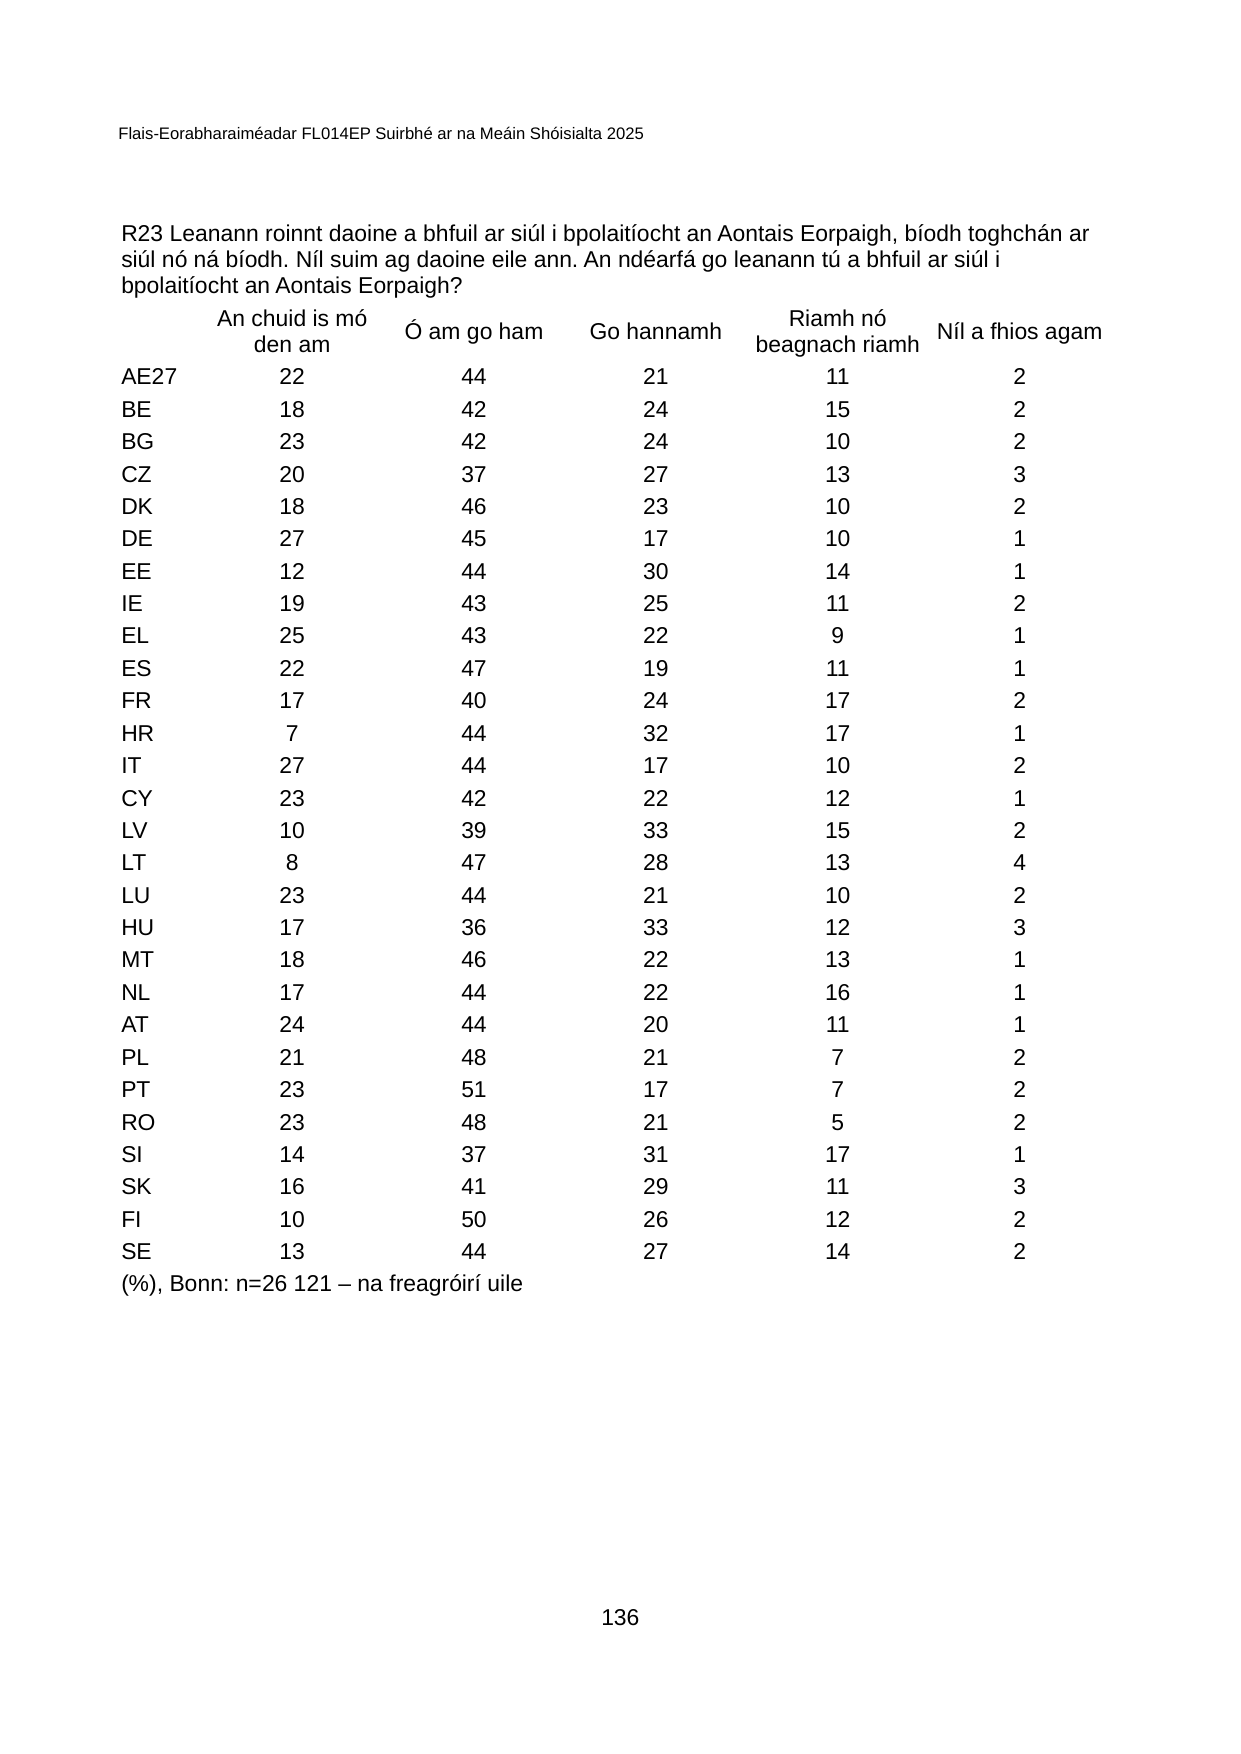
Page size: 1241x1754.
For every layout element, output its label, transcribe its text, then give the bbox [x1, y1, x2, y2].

table_cell 21 [201, 1041, 383, 1073]
table_cell 22 [565, 781, 747, 814]
table_cell 29 [565, 1170, 747, 1203]
table_cell 10 [747, 490, 928, 522]
table_cell 1 [929, 781, 1110, 814]
table_cell DE [118, 522, 201, 555]
table_cell CY [118, 781, 201, 814]
table_cell 44 [383, 749, 565, 781]
table_cell 22 [565, 976, 747, 1008]
table_cell HR [118, 717, 201, 749]
table_cell 11 [747, 360, 928, 393]
table_cell SI [118, 1138, 201, 1170]
table_cell 7 [747, 1041, 928, 1073]
table_cell 11 [747, 652, 928, 684]
table_cell DK [118, 490, 201, 522]
table_cell IT [118, 749, 201, 781]
table_cell [118, 302, 201, 360]
table_cell 15 [747, 814, 928, 846]
table_cell SK [118, 1170, 201, 1203]
table_cell 44 [383, 360, 565, 393]
table_cell 27 [201, 522, 383, 555]
table_cell 3 [929, 911, 1110, 943]
table_cell 1 [929, 944, 1110, 976]
table_cell An chuid is mó den am [201, 302, 383, 360]
table_cell 1 [929, 652, 1110, 684]
table_cell PT [118, 1073, 201, 1105]
table_cell 44 [383, 976, 565, 1008]
table_cell 50 [383, 1203, 565, 1235]
table_cell 46 [383, 944, 565, 976]
table_cell 41 [383, 1170, 565, 1203]
table_cell 44 [383, 1008, 565, 1041]
table_cell 9 [747, 620, 928, 652]
table_cell FI [118, 1203, 201, 1235]
table_cell 17 [565, 1073, 747, 1105]
table_cell 2 [929, 1235, 1110, 1267]
table_cell 2 [929, 490, 1110, 522]
table_cell PL [118, 1041, 201, 1073]
table_cell 42 [383, 425, 565, 457]
table_cell 11 [747, 1008, 928, 1041]
table_cell 8 [201, 846, 383, 879]
table_cell 2 [929, 879, 1110, 911]
table_cell 42 [383, 781, 565, 814]
table_cell ES [118, 652, 201, 684]
table_cell 40 [383, 684, 565, 717]
table_cell IE [118, 587, 201, 619]
table_cell 28 [565, 846, 747, 879]
table_cell 18 [201, 393, 383, 425]
table_cell 27 [201, 749, 383, 781]
table_cell 17 [747, 1138, 928, 1170]
table_cell 2 [929, 684, 1110, 717]
table_cell 1 [929, 555, 1110, 587]
table_cell 16 [747, 976, 928, 1008]
table_cell 26 [565, 1203, 747, 1235]
table_cell 19 [201, 587, 383, 619]
table_cell 12 [747, 1203, 928, 1235]
table_cell 27 [565, 458, 747, 490]
table_cell Ó am go ham [383, 302, 565, 360]
table_cell EL [118, 620, 201, 652]
table_cell 44 [383, 879, 565, 911]
table_cell 25 [201, 620, 383, 652]
table_cell 10 [201, 1203, 383, 1235]
table_cell 21 [565, 360, 747, 393]
table_cell 33 [565, 814, 747, 846]
table_cell HU [118, 911, 201, 943]
table_cell 25 [565, 587, 747, 619]
table_cell 2 [929, 1073, 1110, 1105]
table_cell 30 [565, 555, 747, 587]
table_cell 14 [747, 555, 928, 587]
table_cell 18 [201, 944, 383, 976]
table_cell FR [118, 684, 201, 717]
table_cell 24 [565, 393, 747, 425]
table_cell 4 [929, 846, 1110, 879]
table_cell 46 [383, 490, 565, 522]
table_cell 20 [201, 458, 383, 490]
table_cell 7 [747, 1073, 928, 1105]
table_cell 1 [929, 1138, 1110, 1170]
table_cell 23 [201, 1073, 383, 1105]
table_cell 17 [565, 749, 747, 781]
table_cell 18 [201, 490, 383, 522]
table_cell 14 [201, 1138, 383, 1170]
table_cell 10 [747, 425, 928, 457]
table_cell 24 [201, 1008, 383, 1041]
table_cell 17 [201, 684, 383, 717]
table_cell 10 [747, 749, 928, 781]
table_cell 13 [747, 944, 928, 976]
table_cell 13 [747, 458, 928, 490]
table_cell 21 [565, 879, 747, 911]
table_cell 24 [565, 425, 747, 457]
table_cell BE [118, 393, 201, 425]
table_cell 44 [383, 555, 565, 587]
table_cell 17 [201, 976, 383, 1008]
table_cell 15 [747, 393, 928, 425]
table_cell 14 [747, 1235, 928, 1267]
table_cell 23 [201, 879, 383, 911]
table_cell 22 [201, 360, 383, 393]
table_cell 1 [929, 1008, 1110, 1041]
table_cell 11 [747, 587, 928, 619]
table_cell 37 [383, 458, 565, 490]
table_cell 17 [201, 911, 383, 943]
table_cell 17 [565, 522, 747, 555]
table_cell SE [118, 1235, 201, 1267]
table_cell 24 [565, 684, 747, 717]
table_cell 47 [383, 846, 565, 879]
table_cell 5 [747, 1105, 928, 1138]
table_cell 31 [565, 1138, 747, 1170]
table_cell 48 [383, 1105, 565, 1138]
table_cell RO [118, 1105, 201, 1138]
table_cell CZ [118, 458, 201, 490]
table_cell MT [118, 944, 201, 976]
table_cell 17 [747, 717, 928, 749]
table_cell 42 [383, 393, 565, 425]
table_cell 44 [383, 717, 565, 749]
table_cell 22 [565, 620, 747, 652]
table_cell 20 [565, 1008, 747, 1041]
table_cell 23 [201, 1105, 383, 1138]
table_cell 10 [747, 879, 928, 911]
table_cell NL [118, 976, 201, 1008]
table_cell 3 [929, 1170, 1110, 1203]
table_cell 2 [929, 1041, 1110, 1073]
table_cell EE [118, 555, 201, 587]
table_cell 48 [383, 1041, 565, 1073]
table_cell 10 [201, 814, 383, 846]
table_cell 10 [747, 522, 928, 555]
table_cell 2 [929, 393, 1110, 425]
table_cell 2 [929, 587, 1110, 619]
table_cell 1 [929, 717, 1110, 749]
table_cell AE27 [118, 360, 201, 393]
table_cell 33 [565, 911, 747, 943]
table_cell LV [118, 814, 201, 846]
table_cell 3 [929, 458, 1110, 490]
table_cell 51 [383, 1073, 565, 1105]
table_cell 7 [201, 717, 383, 749]
table_header R23 Leanann roinnt daoine a bhfuil ar siúl i bpolaitíocht an Aontais Eorpaigh, bíodh toghchán ar siúl nó ná bíodh. Níl suim ag daoine eile ann. An ndéarfá go leanann tú a bhfuil ar siúl i bpolaitíocht an Aontais Eorpaigh? [118, 217, 1110, 302]
table_cell BG [118, 425, 201, 457]
table_cell Go hannamh [565, 302, 747, 360]
table_cell 23 [201, 781, 383, 814]
table_cell 43 [383, 620, 565, 652]
table_cell 23 [565, 490, 747, 522]
table_cell AT [118, 1008, 201, 1041]
table_cell (%), Bonn: n=26 121 – na freagróirí uile [118, 1268, 1110, 1300]
table_cell 13 [201, 1235, 383, 1267]
table_cell LU [118, 879, 201, 911]
table_cell 45 [383, 522, 565, 555]
table_cell 22 [201, 652, 383, 684]
table_cell 13 [747, 846, 928, 879]
table_cell 43 [383, 587, 565, 619]
table_cell 2 [929, 814, 1110, 846]
table_cell 16 [201, 1170, 383, 1203]
table_cell 12 [747, 911, 928, 943]
table_cell 1 [929, 620, 1110, 652]
table_cell Níl a fhios agam [929, 302, 1110, 360]
table_cell 23 [201, 425, 383, 457]
table_cell 37 [383, 1138, 565, 1170]
table_cell 21 [565, 1105, 747, 1138]
table_cell 12 [201, 555, 383, 587]
table_cell 17 [747, 684, 928, 717]
table_cell 36 [383, 911, 565, 943]
table_cell 27 [565, 1235, 747, 1267]
table_cell 2 [929, 1203, 1110, 1235]
table_cell LT [118, 846, 201, 879]
table_cell 39 [383, 814, 565, 846]
table_cell 47 [383, 652, 565, 684]
table_cell 1 [929, 522, 1110, 555]
table_cell 21 [565, 1041, 747, 1073]
table_cell 2 [929, 360, 1110, 393]
table_cell 32 [565, 717, 747, 749]
table_cell 44 [383, 1235, 565, 1267]
table_cell 11 [747, 1170, 928, 1203]
table_cell 2 [929, 425, 1110, 457]
table_cell 2 [929, 749, 1110, 781]
table_cell 2 [929, 1105, 1110, 1138]
table_cell 1 [929, 976, 1110, 1008]
table_cell 22 [565, 944, 747, 976]
table_cell 12 [747, 781, 928, 814]
table_cell Riamh nó beagnach riamh [747, 302, 928, 360]
table_cell 19 [565, 652, 747, 684]
